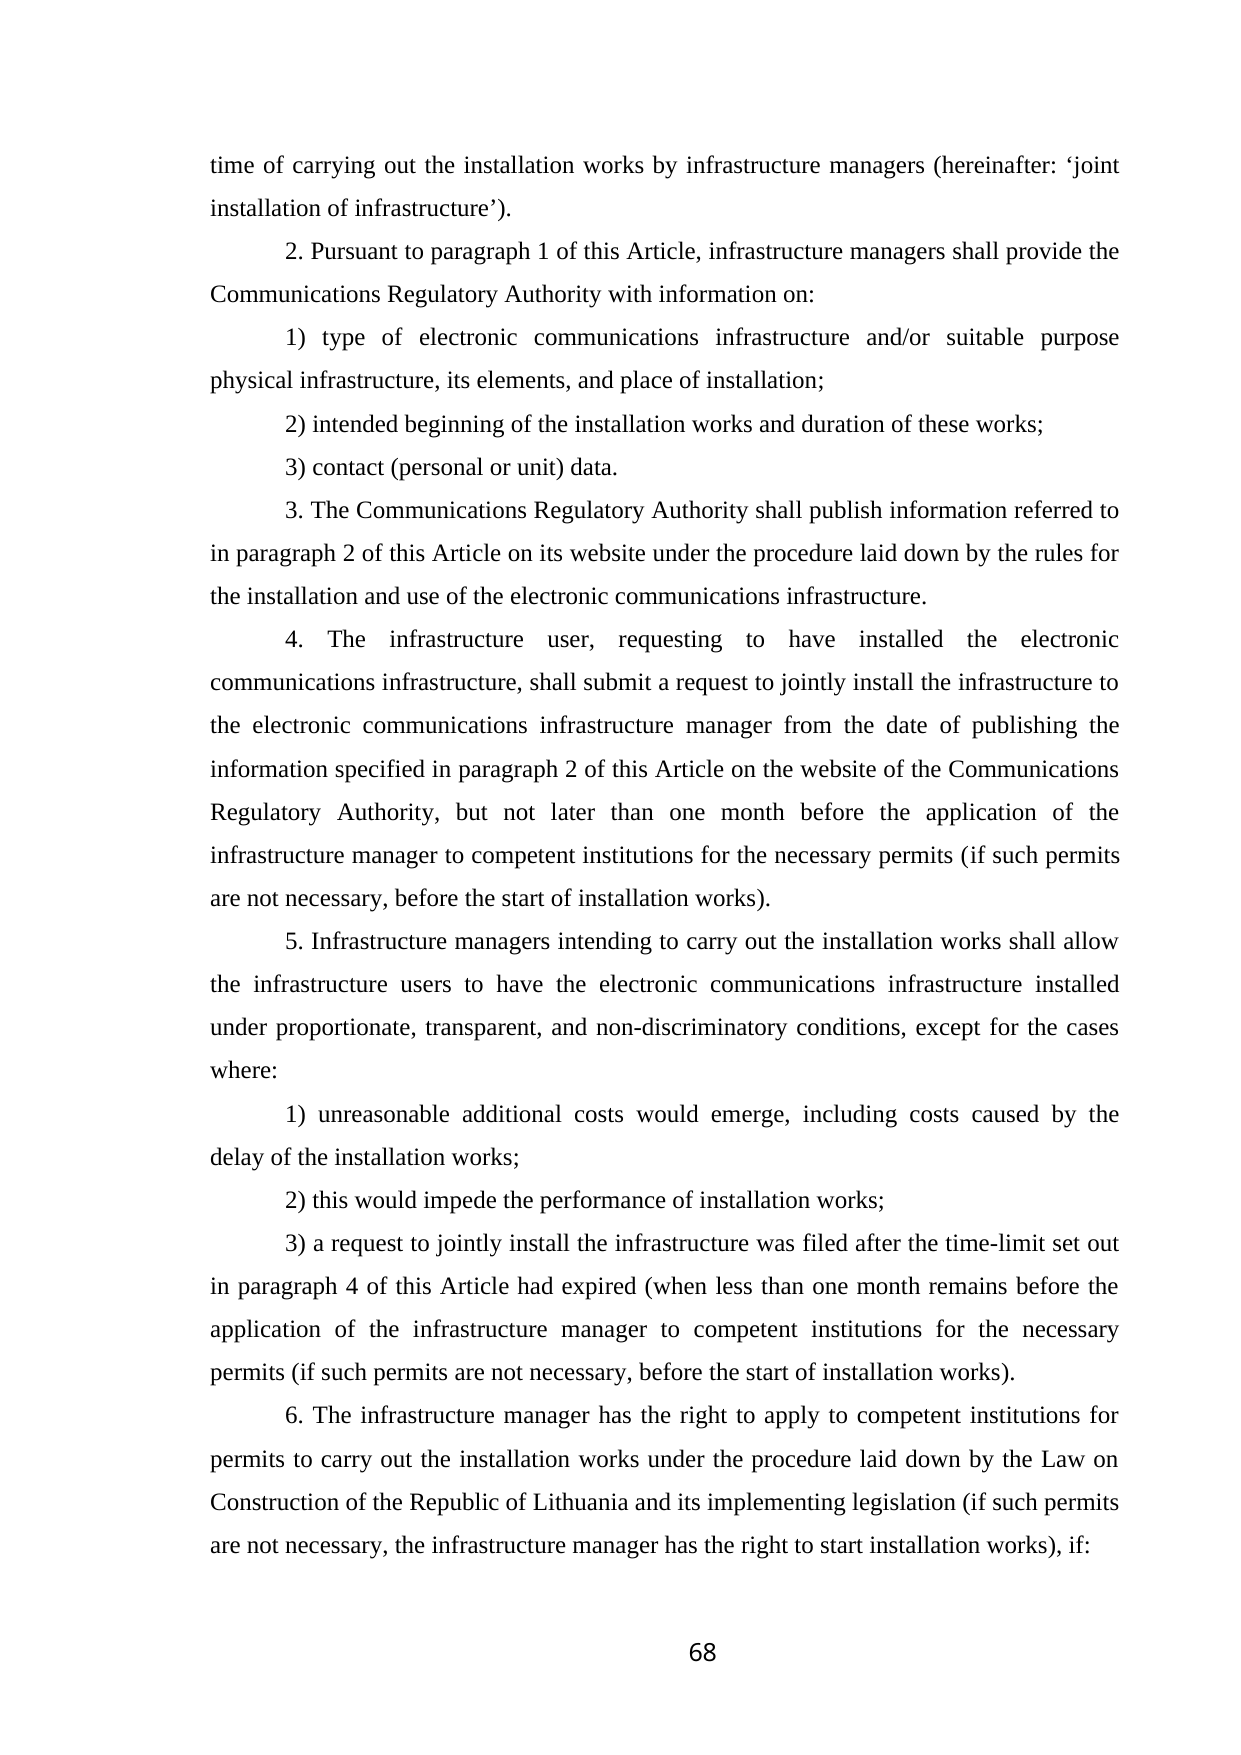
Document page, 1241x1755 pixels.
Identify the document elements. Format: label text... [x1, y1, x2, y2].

text 3. The Communications Regulatory Authority shall publish information referred to in paragraph 2 of this Article on its website under the procedure laid down by the rules for the installation and use of the electronic communications infrastructure. [210, 495, 1120, 610]
text 2) intended beginning of the installation works and duration of these works; [210, 409, 1120, 437]
text 2) this would impede the performance of installation works; [210, 1185, 1120, 1214]
text 3) a request to jointly install the infrastructure was filed after the time-limit set out in paragraph 4 of this Article had expired (when less than one month remains before the application of the infrastructure manager to competent institutions for the necessary permits (if such permits are not necessary, before the start of installation works). [210, 1228, 1120, 1386]
text 1) type of electronic communications infrastructure and/or suitable purpose physical infrastructure, its elements, and place of installation; [210, 322, 1120, 394]
text time of carrying out the installation works by infrastructure managers (hereinafter: ‘joint installation of infrastructure’). [210, 150, 1120, 222]
text 6. The infrastructure manager has the right to apply to competent institutions for permits to carry out the installation works under the procedure laid down by the Law on Construction of the Republic of Lithuania and its implementing legislation (if such permits are not necessary, the infrastructure manager has the right to start installation works), if: [210, 1401, 1120, 1559]
text 3) contact (personal or unit) data. [210, 452, 1120, 481]
text 2. Pursuant to paragraph 1 of this Article, infrastructure managers shall provide the Communications Regulatory Authority with information on: [210, 236, 1120, 308]
text 1) unreasonable additional costs would emerge, including costs caused by the delay of the installation works; [210, 1099, 1120, 1171]
text 5. Infrastructure managers intending to carry out the installation works shall allow the infrastructure users to have the electronic communications infrastructure installed under proportionate, transparent, and non-discriminatory conditions, except for the cases where: [210, 926, 1120, 1084]
text 4. The infrastructure user, requesting to have installed the electronic communications infrastructure, shall submit a request to jointly install the infrastructure to the electronic communications infrastructure manager from the date of publishing the information specified in paragraph 2 of this Article on the website of the Communications Regulatory Authority, but not later than one month before the application of the infrastructure manager to competent institutions for the necessary permits (if such permits are not necessary, before the start of installation works). [210, 624, 1120, 912]
